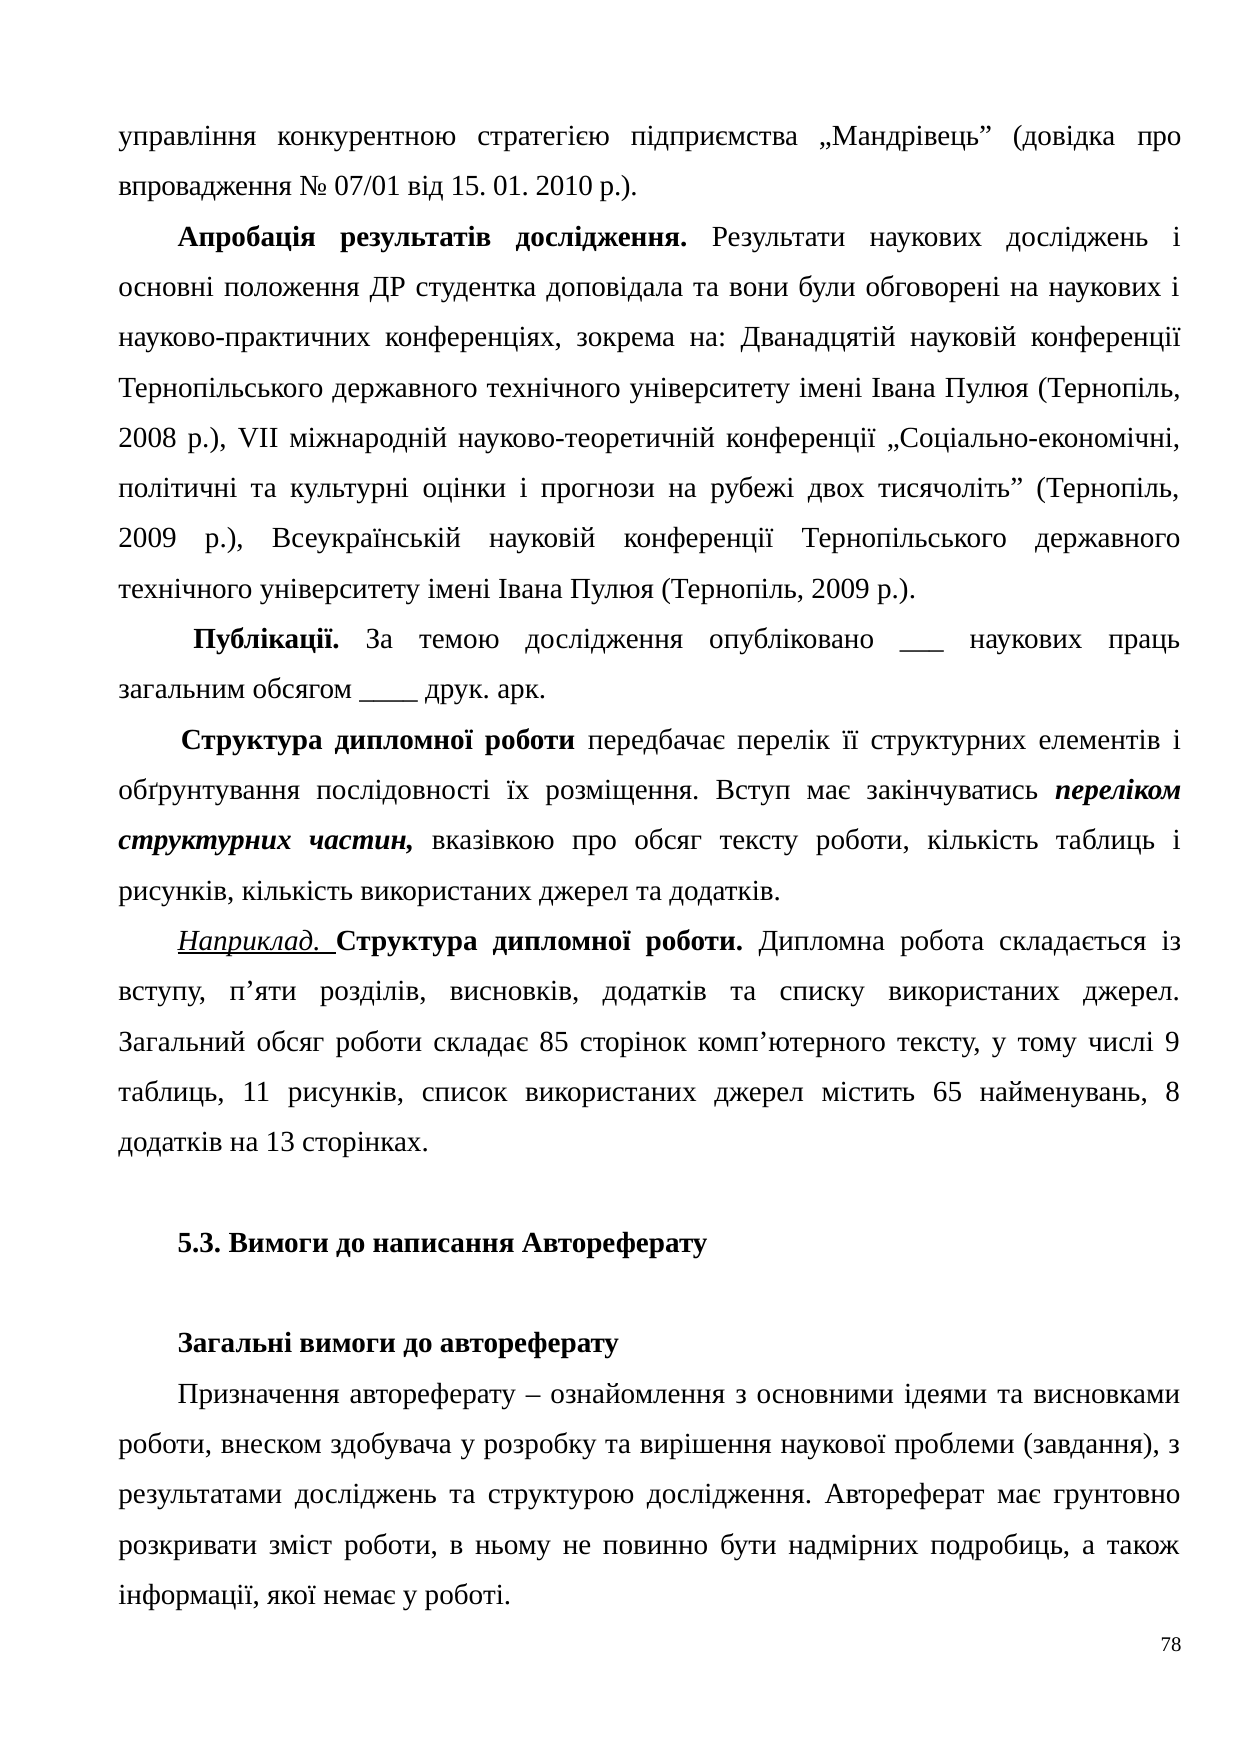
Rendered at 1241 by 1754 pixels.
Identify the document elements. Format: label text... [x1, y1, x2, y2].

text 5.3. Вимоги до написання Автореферату [118, 1225, 1181, 1258]
text Апробація результатів дослідження. Результати наукових досліджень і основні положення ДР студентка доповідала та вони були обговорені на наукових і науково-практичних конференціях, зокрема на: Дванадцятій науковій конференції Тернопільського державного технічного університету імені Івана Пулюя (Тернопіль, 2008 р.), VІI міжнародній науково-теоретичній конференції „Соціально-економічні, політичні та культурні оцінки і прогнози на рубежі двох тисячоліть” (Тернопіль, 2009 р.), Всеукраїнській науковій конференції Тернопільського державного технічного університету імені Івана Пулюя (Тернопіль, 2009 р.). [118, 219, 1181, 604]
text Загальні вимоги до автореферату [118, 1326, 1181, 1359]
text Публікації. За темою дослідження опубліковано ___ наукових праць загальним обсягом ____ друк. арк. [118, 621, 1181, 705]
text управління конкурентною стратегією підприємства „Мандрівець” (довідка про впровадження № 07/01 від 15. 01. 2010 p.). [118, 118, 1181, 202]
text Наприклад. Структура дипломної роботи. Дипломна робота складається із вступу, п’яти розділів, висновків, додатків та списку використаних джерел. Загальний обсяг роботи складає 85 сторінок комп’ютерного тексту, у тому числі 9 таблиць, 11 рисунків, список використаних джерел містить 65 найменувань, 8 додатків на 13 сторінках. [118, 923, 1181, 1158]
text Призначення автореферату – ознайомлення з основними ідеями та висновками роботи, внеском здобувача у розробку та вирішення наукової проблеми (завдання), з результатами досліджень та структурою дослідження. Автореферат має грунтовно розкривати зміст роботи, в ньому не повинно бути надмірних подробиць, а також інформації, якої немає у роботі. [118, 1376, 1181, 1611]
text Структура дипломної роботи передбачає перелік її структурних елементів і обґрунтування послідовності їх розміщення. Вступ має закінчуватись переліком структурних частин, вказівкою про обсяг тексту роботи, кількість таблиць і рисунків, кількість використаних джерел та додатків. [118, 722, 1181, 906]
